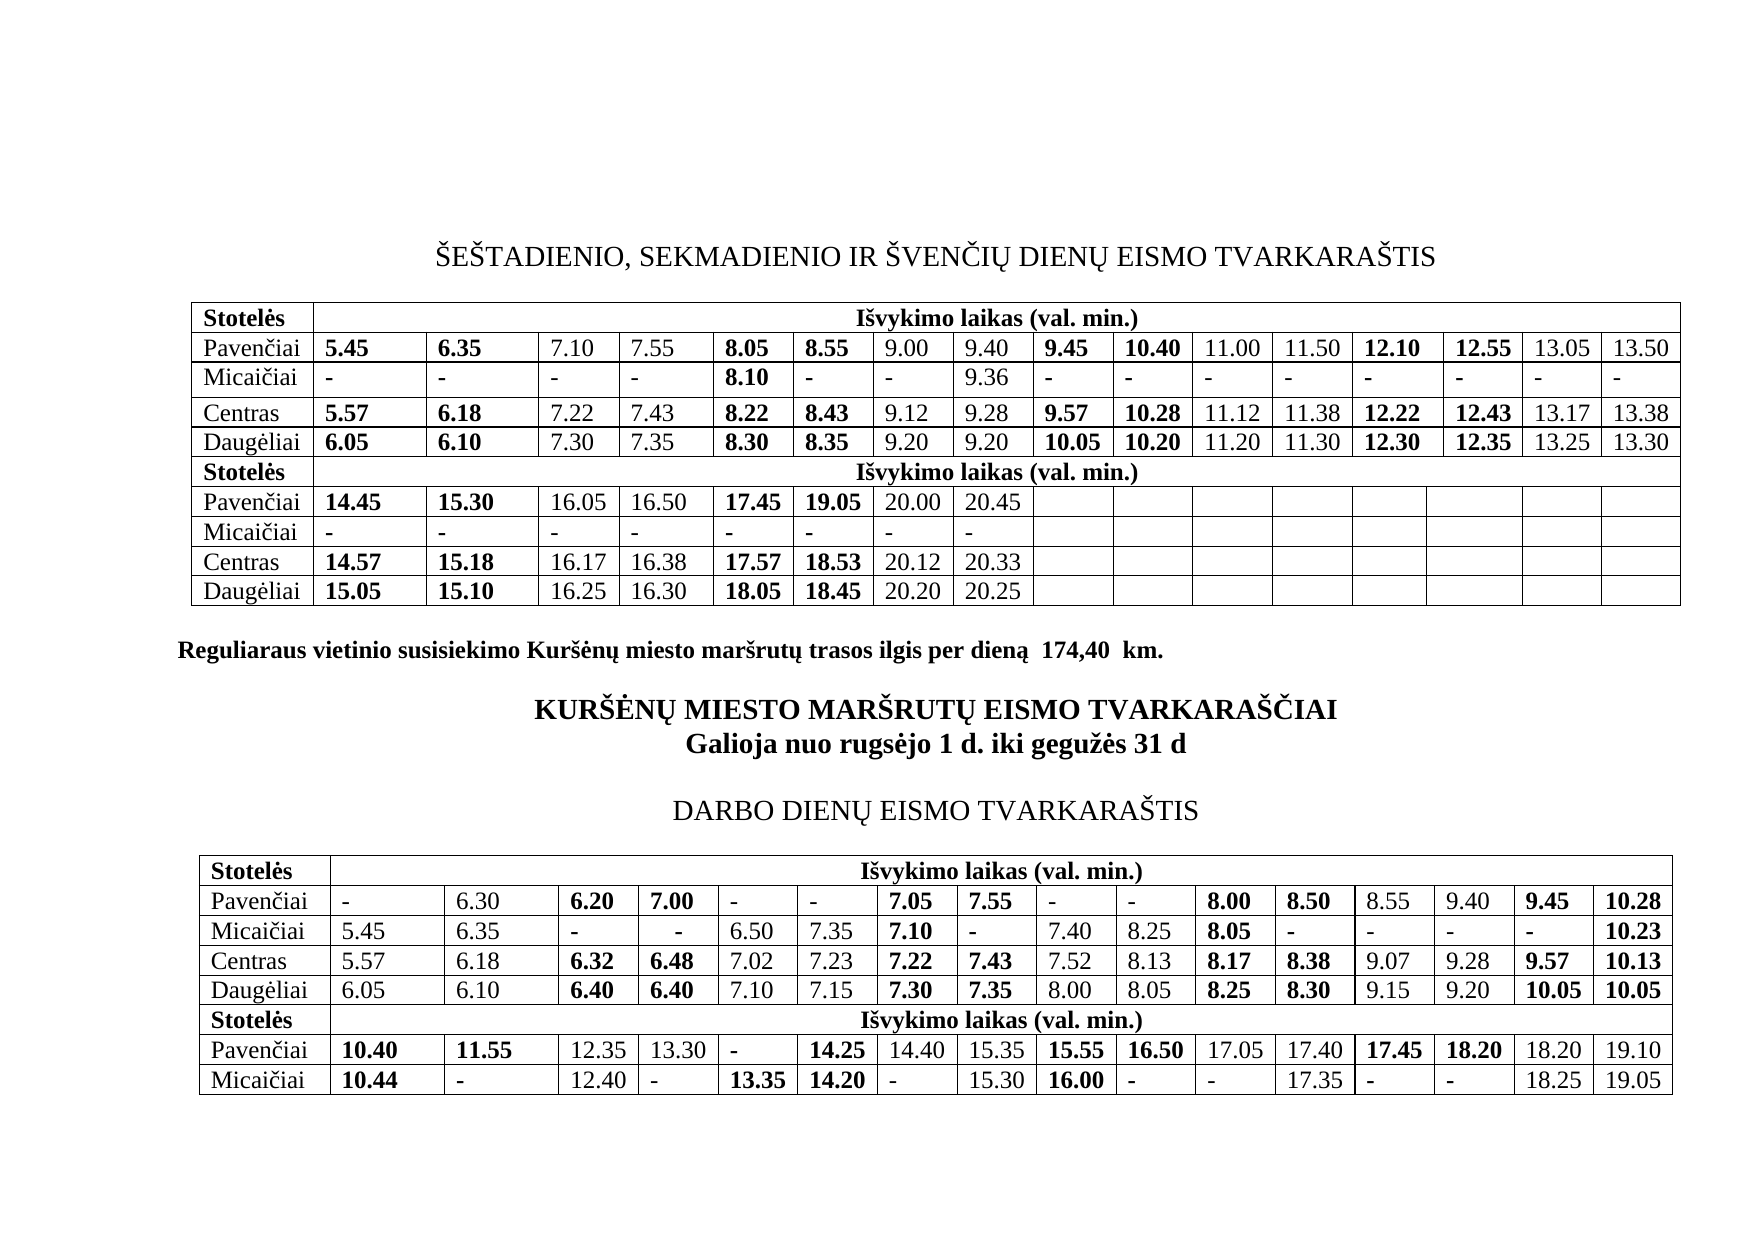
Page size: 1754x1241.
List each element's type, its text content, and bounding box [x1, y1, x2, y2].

table_cell 19.10 [1594, 1035, 1672, 1064]
table_cell 20.25 [954, 576, 1033, 605]
table_header Stotelės [200, 856, 330, 885]
table_cell 17.05 [1196, 1035, 1275, 1064]
table_cell Išvykimo laikas (val. min.) [314, 457, 1680, 486]
table_cell 9.36 [954, 363, 1033, 397]
table_cell [1273, 547, 1352, 575]
table_cell 10.28 [1114, 398, 1192, 426]
table_cell 7.35 [798, 916, 877, 945]
table_cell 20.20 [874, 576, 953, 605]
text Galioja nuo rugsėjo 1 d. iki gegužės 31 d [177, 726, 1695, 759]
table_cell 7.10 [539, 333, 619, 361]
table_cell 16.17 [539, 547, 619, 575]
table_cell 8.38 [1276, 946, 1354, 974]
table_cell [1273, 517, 1352, 546]
table_cell 11.30 [1273, 428, 1352, 456]
table_cell 6.50 [719, 916, 797, 945]
table_cell Centras [200, 946, 330, 974]
text ŠEŠTADIENIO, SEKMADIENIO IR ŠVENČIŲ DIENŲ EISMO TVARKARAŠTIS [177, 239, 1695, 273]
table_cell 7.22 [878, 946, 957, 974]
table_cell 15.35 [958, 1035, 1036, 1064]
table_cell 6.18 [445, 946, 558, 974]
table_cell 11.00 [1193, 333, 1272, 361]
table_cell 18.20 [1435, 1035, 1514, 1064]
table_cell 8.00 [1037, 976, 1116, 1004]
table_cell - [539, 517, 619, 546]
table_cell 6.05 [314, 428, 426, 456]
table_cell [1193, 576, 1272, 605]
table_cell 17.45 [714, 487, 793, 516]
table_cell [1034, 547, 1113, 575]
table_cell 15.05 [314, 576, 426, 605]
table_header Išvykimo laikas (val. min.) [314, 303, 1680, 332]
table_cell 9.20 [874, 428, 953, 456]
table_header Stotelės [192, 303, 313, 332]
table_cell - [620, 517, 713, 546]
table_cell 12.40 [559, 1065, 638, 1094]
table_cell 12.10 [1353, 333, 1443, 361]
table_cell 11.50 [1273, 333, 1352, 361]
table_cell 7.55 [620, 333, 713, 361]
table_cell 9.28 [1435, 946, 1514, 974]
table_cell 10.23 [1594, 916, 1672, 945]
table_cell 6.48 [639, 946, 718, 974]
table_cell - [714, 517, 793, 546]
table_cell 13.38 [1602, 398, 1680, 426]
table_cell 11.55 [445, 1035, 558, 1064]
table_cell [1523, 487, 1601, 516]
table_cell 7.30 [878, 976, 957, 1004]
table_cell 8.55 [1356, 886, 1434, 915]
table_cell 20.33 [954, 547, 1033, 575]
table_cell - [445, 1065, 558, 1094]
table_cell 7.00 [639, 886, 718, 915]
table_cell [1273, 576, 1352, 605]
table_cell 7.35 [620, 428, 713, 456]
table_cell 18.05 [714, 576, 793, 605]
table_cell 8.05 [1117, 976, 1195, 1004]
table_cell Micaičiai [200, 916, 330, 945]
table_cell 12.35 [1444, 428, 1522, 456]
table_cell - [794, 363, 873, 397]
table_cell - [1193, 363, 1272, 397]
table_cell Micaičiai [192, 517, 313, 546]
table_cell Daugėliai [192, 576, 313, 605]
table_cell 13.50 [1602, 333, 1680, 361]
table_cell [1114, 547, 1192, 575]
table_cell 12.22 [1353, 398, 1443, 426]
table_cell 9.40 [954, 333, 1033, 361]
table_cell 9.57 [1515, 946, 1593, 974]
table_cell [1353, 576, 1426, 605]
table_cell 16.30 [620, 576, 713, 605]
table_cell 14.45 [314, 487, 426, 516]
table_cell 7.35 [958, 976, 1036, 1004]
table_cell 8.43 [794, 398, 873, 426]
table_cell 14.40 [878, 1035, 957, 1064]
table_cell [1114, 576, 1192, 605]
table_cell 8.30 [714, 428, 793, 456]
table_cell - [314, 363, 426, 397]
table_cell 20.45 [954, 487, 1033, 516]
table_cell 13.17 [1523, 398, 1601, 426]
table_cell 7.30 [539, 428, 619, 456]
table_cell - [878, 1065, 957, 1094]
table_cell - [331, 886, 444, 915]
table_cell 15.18 [427, 547, 538, 575]
table_cell 7.05 [878, 886, 957, 915]
table_cell - [1353, 363, 1443, 397]
table_cell [1193, 547, 1272, 575]
table_cell 14.20 [798, 1065, 877, 1094]
table_cell - [1523, 363, 1601, 397]
table_cell 8.17 [1196, 946, 1275, 974]
table_cell 7.23 [798, 946, 877, 974]
table_cell 18.45 [794, 576, 873, 605]
table_cell 16.50 [620, 487, 713, 516]
table_cell 13.25 [1523, 428, 1601, 456]
table_cell [1523, 517, 1601, 546]
table_header Išvykimo laikas (val. min.) [331, 856, 1672, 885]
table_cell 9.40 [1435, 886, 1514, 915]
table_cell 12.30 [1353, 428, 1443, 456]
table_cell 9.20 [1435, 976, 1514, 1004]
table_cell 10.05 [1034, 428, 1113, 456]
table_cell 7.15 [798, 976, 877, 1004]
table_cell [1034, 487, 1113, 516]
table_cell 6.40 [639, 976, 718, 1004]
table_cell - [1435, 916, 1514, 945]
table_cell 7.10 [878, 916, 957, 945]
table_cell - [1356, 916, 1434, 945]
table_cell 18.25 [1515, 1065, 1593, 1094]
table_cell 16.50 [1117, 1035, 1195, 1064]
text KURŠĖNŲ MIESTO MARŠRUTŲ EISMO TVARKARAŠČIAI [177, 692, 1695, 726]
table_cell 6.18 [427, 398, 538, 426]
table_cell [1193, 487, 1272, 516]
table_cell 19.05 [1594, 1065, 1672, 1094]
table_cell [1602, 487, 1680, 516]
table_cell 9.45 [1515, 886, 1593, 915]
table_cell [1193, 517, 1272, 546]
table_cell Micaičiai [200, 1065, 330, 1094]
table_cell - [1515, 916, 1593, 945]
table_cell 8.50 [1276, 886, 1354, 915]
table_cell - [1273, 363, 1352, 397]
table_cell 10.44 [331, 1065, 444, 1094]
table_cell 11.20 [1193, 428, 1272, 456]
table_cell 6.20 [559, 886, 638, 915]
table_cell Pavenčiai [192, 333, 313, 361]
table_cell 8.10 [714, 363, 793, 397]
table_cell 18.20 [1515, 1035, 1593, 1064]
table_cell 6.30 [445, 886, 558, 915]
table_cell Išvykimo laikas (val. min.) [331, 1005, 1672, 1034]
table_cell - [874, 363, 953, 397]
table_cell 13.05 [1523, 333, 1601, 361]
table_cell [1034, 517, 1113, 546]
table_cell 15.30 [427, 487, 538, 516]
table_cell 19.05 [794, 487, 873, 516]
table_cell Daugėliai [200, 976, 330, 1004]
table_cell 5.45 [331, 916, 444, 945]
table_cell - [1602, 363, 1680, 397]
table_cell 10.13 [1594, 946, 1672, 974]
table_cell 5.57 [331, 946, 444, 974]
table_cell - [794, 517, 873, 546]
table_cell 13.30 [1602, 428, 1680, 456]
table_cell [1602, 517, 1680, 546]
table_cell 14.25 [798, 1035, 877, 1064]
table_cell [1034, 576, 1113, 605]
table_cell 10.05 [1515, 976, 1593, 1004]
table_cell - [1276, 916, 1354, 945]
table_cell - [1114, 363, 1192, 397]
text DARBO DIENŲ EISMO TVARKARAŠTIS [177, 793, 1695, 827]
table_cell [1273, 487, 1352, 516]
table_cell Pavenčiai [192, 487, 313, 516]
table_cell Centras [192, 547, 313, 575]
table_cell [1602, 547, 1680, 575]
table_cell [1114, 517, 1192, 546]
table_cell 11.38 [1273, 398, 1352, 426]
table_cell 15.10 [427, 576, 538, 605]
table_cell 7.43 [958, 946, 1036, 974]
table_cell 7.40 [1037, 916, 1116, 945]
table_cell 5.57 [314, 398, 426, 426]
table_cell - [1117, 1065, 1195, 1094]
table_cell Daugėliai [192, 428, 313, 456]
table_cell 12.55 [1444, 333, 1522, 361]
table_cell 8.25 [1196, 976, 1275, 1004]
table_cell 6.05 [331, 976, 444, 1004]
table_cell [1523, 576, 1601, 605]
table_cell 14.57 [314, 547, 426, 575]
table_cell 7.55 [958, 886, 1036, 915]
table_cell 12.35 [559, 1035, 638, 1064]
table_cell 9.45 [1034, 333, 1113, 361]
table_cell - [798, 886, 877, 915]
table_cell - [1117, 886, 1195, 915]
table_cell [1523, 547, 1601, 575]
table_cell 9.20 [954, 428, 1033, 456]
table_cell 17.57 [714, 547, 793, 575]
table_cell 7.10 [719, 976, 797, 1004]
table_cell Centras [192, 398, 313, 426]
table_cell 20.00 [874, 487, 953, 516]
text Reguliaraus vietinio susisiekimo Kuršėnų miesto maršrutų trasos ilgis per dieną 174,40 km. [177, 635, 1695, 664]
table_cell 7.43 [620, 398, 713, 426]
table_cell - [1356, 1065, 1434, 1094]
table_cell 6.40 [559, 976, 638, 1004]
table_cell 8.00 [1196, 886, 1275, 915]
table_cell 9.28 [954, 398, 1033, 426]
table_cell - [427, 517, 538, 546]
table_cell - [1435, 1065, 1514, 1094]
table_cell [1353, 517, 1426, 546]
table_cell 7.22 [539, 398, 619, 426]
table_cell 9.00 [874, 333, 953, 361]
table_cell 6.32 [559, 946, 638, 974]
table_cell - [639, 916, 718, 945]
table_cell 16.05 [539, 487, 619, 516]
table_cell 6.35 [445, 916, 558, 945]
table_cell 15.55 [1037, 1035, 1116, 1064]
table_cell 8.05 [714, 333, 793, 361]
table_cell 17.45 [1356, 1035, 1434, 1064]
table_cell Micaičiai [192, 363, 313, 397]
table_cell Pavenčiai [200, 886, 330, 915]
table_cell 10.40 [1114, 333, 1192, 361]
table_cell 10.20 [1114, 428, 1192, 456]
table_cell 15.30 [958, 1065, 1036, 1094]
table_cell 16.38 [620, 547, 713, 575]
table_cell 10.05 [1594, 976, 1672, 1004]
table_cell Stotelės [192, 457, 313, 486]
table_cell 6.10 [427, 428, 538, 456]
table_cell 8.25 [1117, 916, 1195, 945]
table_cell - [539, 363, 619, 397]
table_cell 5.45 [314, 333, 426, 361]
table_cell - [1444, 363, 1522, 397]
table_cell [1353, 547, 1426, 575]
table_cell 10.40 [331, 1035, 444, 1064]
table_cell 17.35 [1276, 1065, 1354, 1094]
table_cell [1427, 576, 1522, 605]
table_cell 17.40 [1276, 1035, 1354, 1064]
table_cell 10.28 [1594, 886, 1672, 915]
table_cell [1114, 487, 1192, 516]
table_cell - [427, 363, 538, 397]
table_cell 7.02 [719, 946, 797, 974]
table_cell - [639, 1065, 718, 1094]
table_cell 13.35 [719, 1065, 797, 1094]
table_cell - [1196, 1065, 1275, 1094]
table_cell 6.35 [427, 333, 538, 361]
table_cell 8.35 [794, 428, 873, 456]
table_cell 9.07 [1356, 946, 1434, 974]
table_cell [1427, 547, 1522, 575]
table_cell 9.57 [1034, 398, 1113, 426]
table_cell - [314, 517, 426, 546]
table_cell - [1034, 363, 1113, 397]
table_cell 13.30 [639, 1035, 718, 1064]
table_cell Stotelės [200, 1005, 330, 1034]
table_cell [1353, 487, 1426, 516]
table_cell 20.12 [874, 547, 953, 575]
table_cell 12.43 [1444, 398, 1522, 426]
table_cell 6.10 [445, 976, 558, 1004]
table_cell 9.12 [874, 398, 953, 426]
table_cell - [620, 363, 713, 397]
table_cell 8.22 [714, 398, 793, 426]
table_cell - [958, 916, 1036, 945]
table_cell 7.52 [1037, 946, 1116, 974]
table_cell - [719, 1035, 797, 1064]
table_cell - [874, 517, 953, 546]
table_cell - [719, 886, 797, 915]
table_cell 8.55 [794, 333, 873, 361]
table_cell - [1037, 886, 1116, 915]
table_cell 8.13 [1117, 946, 1195, 974]
table_cell 16.00 [1037, 1065, 1116, 1094]
table_cell [1427, 517, 1522, 546]
table_cell [1427, 487, 1522, 516]
table_cell [1602, 576, 1680, 605]
table_cell 9.15 [1356, 976, 1434, 1004]
table_cell - [559, 916, 638, 945]
table_cell 16.25 [539, 576, 619, 605]
table_cell 11.12 [1193, 398, 1272, 426]
table_cell - [954, 517, 1033, 546]
table_cell Pavenčiai [200, 1035, 330, 1064]
table_cell 18.53 [794, 547, 873, 575]
table_cell 8.30 [1276, 976, 1354, 1004]
table_cell 8.05 [1196, 916, 1275, 945]
